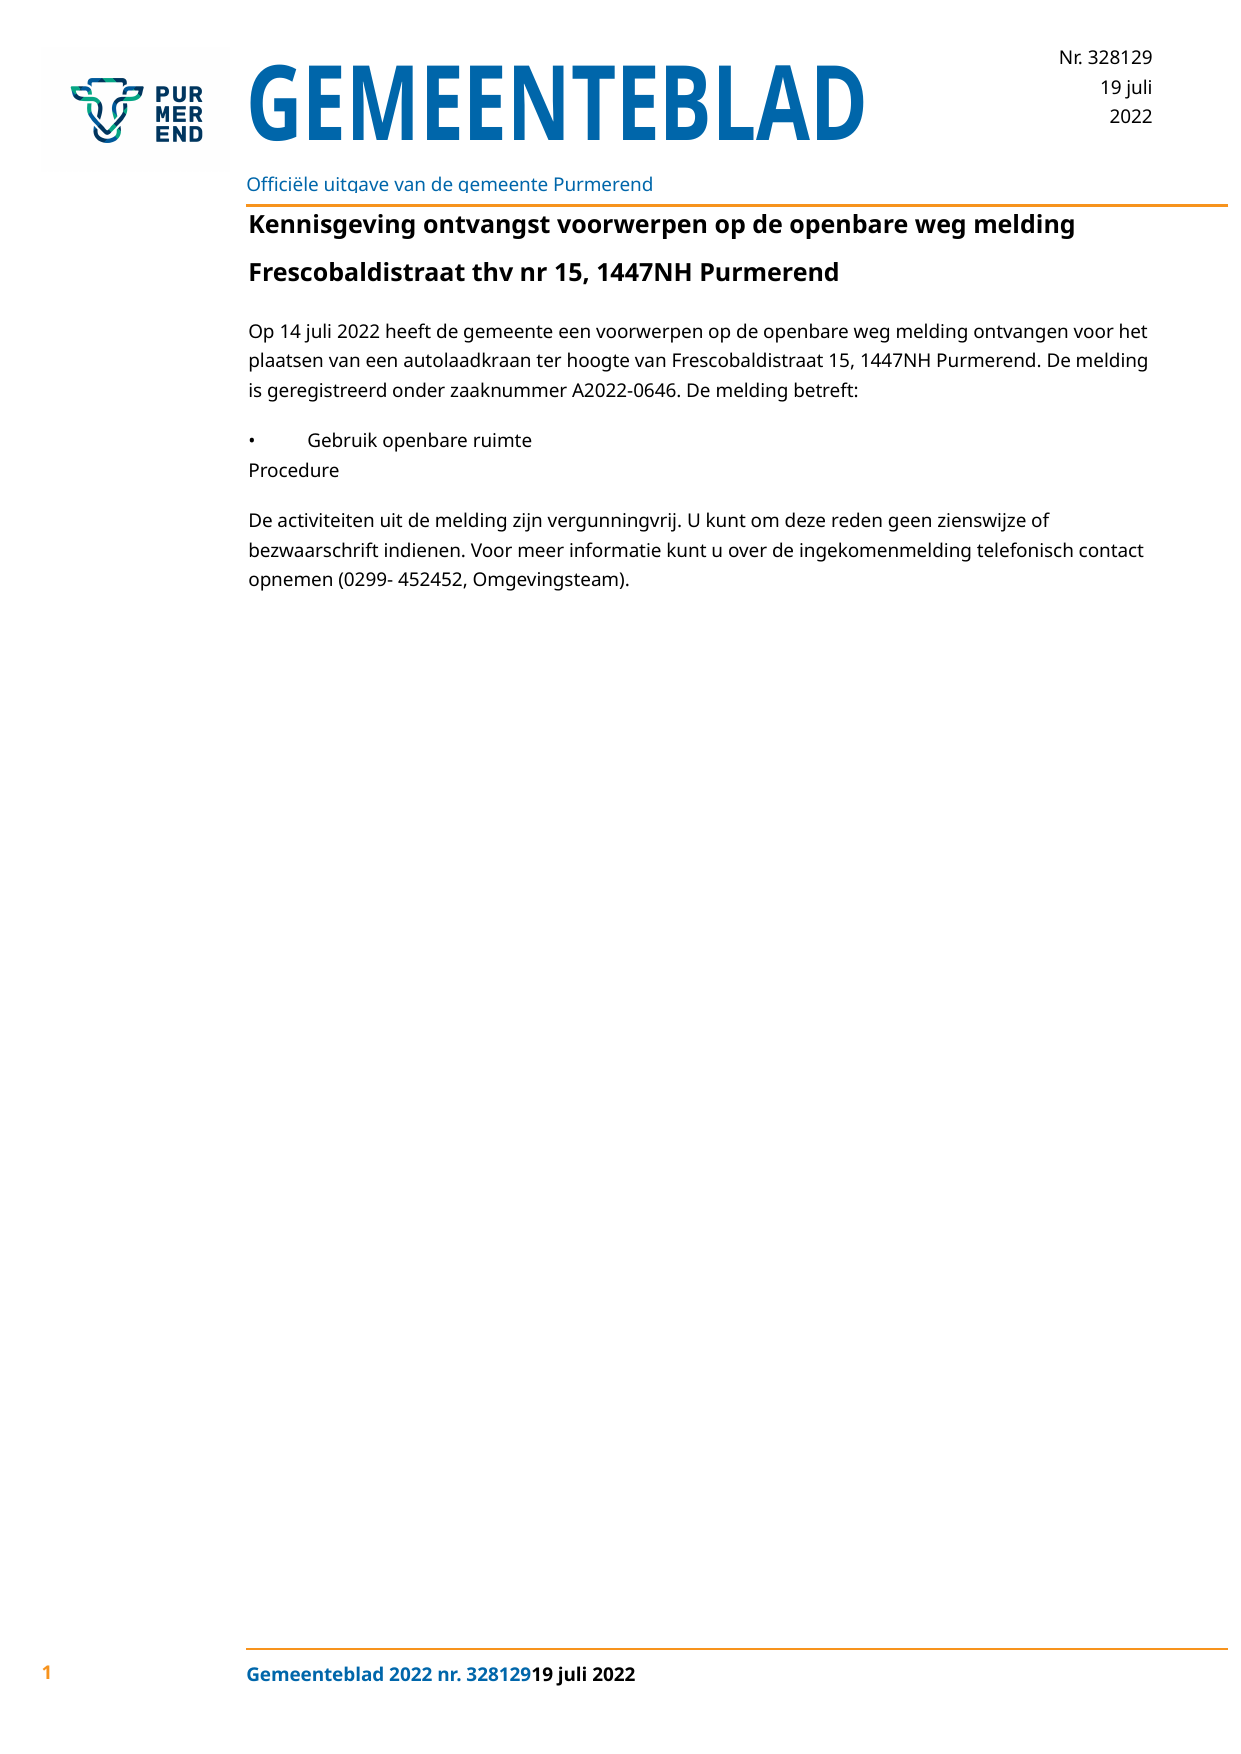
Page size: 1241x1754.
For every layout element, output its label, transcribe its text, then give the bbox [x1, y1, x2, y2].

text Kennisgeving ontvangst voorwerpen op de openbare weg melding Frescobaldistraat thv nr 15, 1447NH Purmerend [248, 207, 1152, 288]
text De activiteiten uit de melding zijn vergunningvrij. U kunt om deze reden geen zienswijze of bezwaarschrift indienen. Voor meer informatie kunt u over de ingekomenmelding telefonisch contact opnemen (0299- 452452, Omgevingsteam). [248, 507, 1152, 592]
picture [41, 47, 231, 172]
text Procedure [248, 457, 1152, 483]
text Op 14 juli 2022 heeft de gemeente een voorwerpen op de openbare weg melding ontvangen voor het plaatsen van een autolaadkraan ter hoogte van Frescobaldistraat 15, 1447NH Purmerend. De melding is geregistreerd onder zaaknummer A2022-0646. De melding betreft: [248, 318, 1152, 403]
list Gebruik openbare ruimte [248, 427, 1152, 453]
